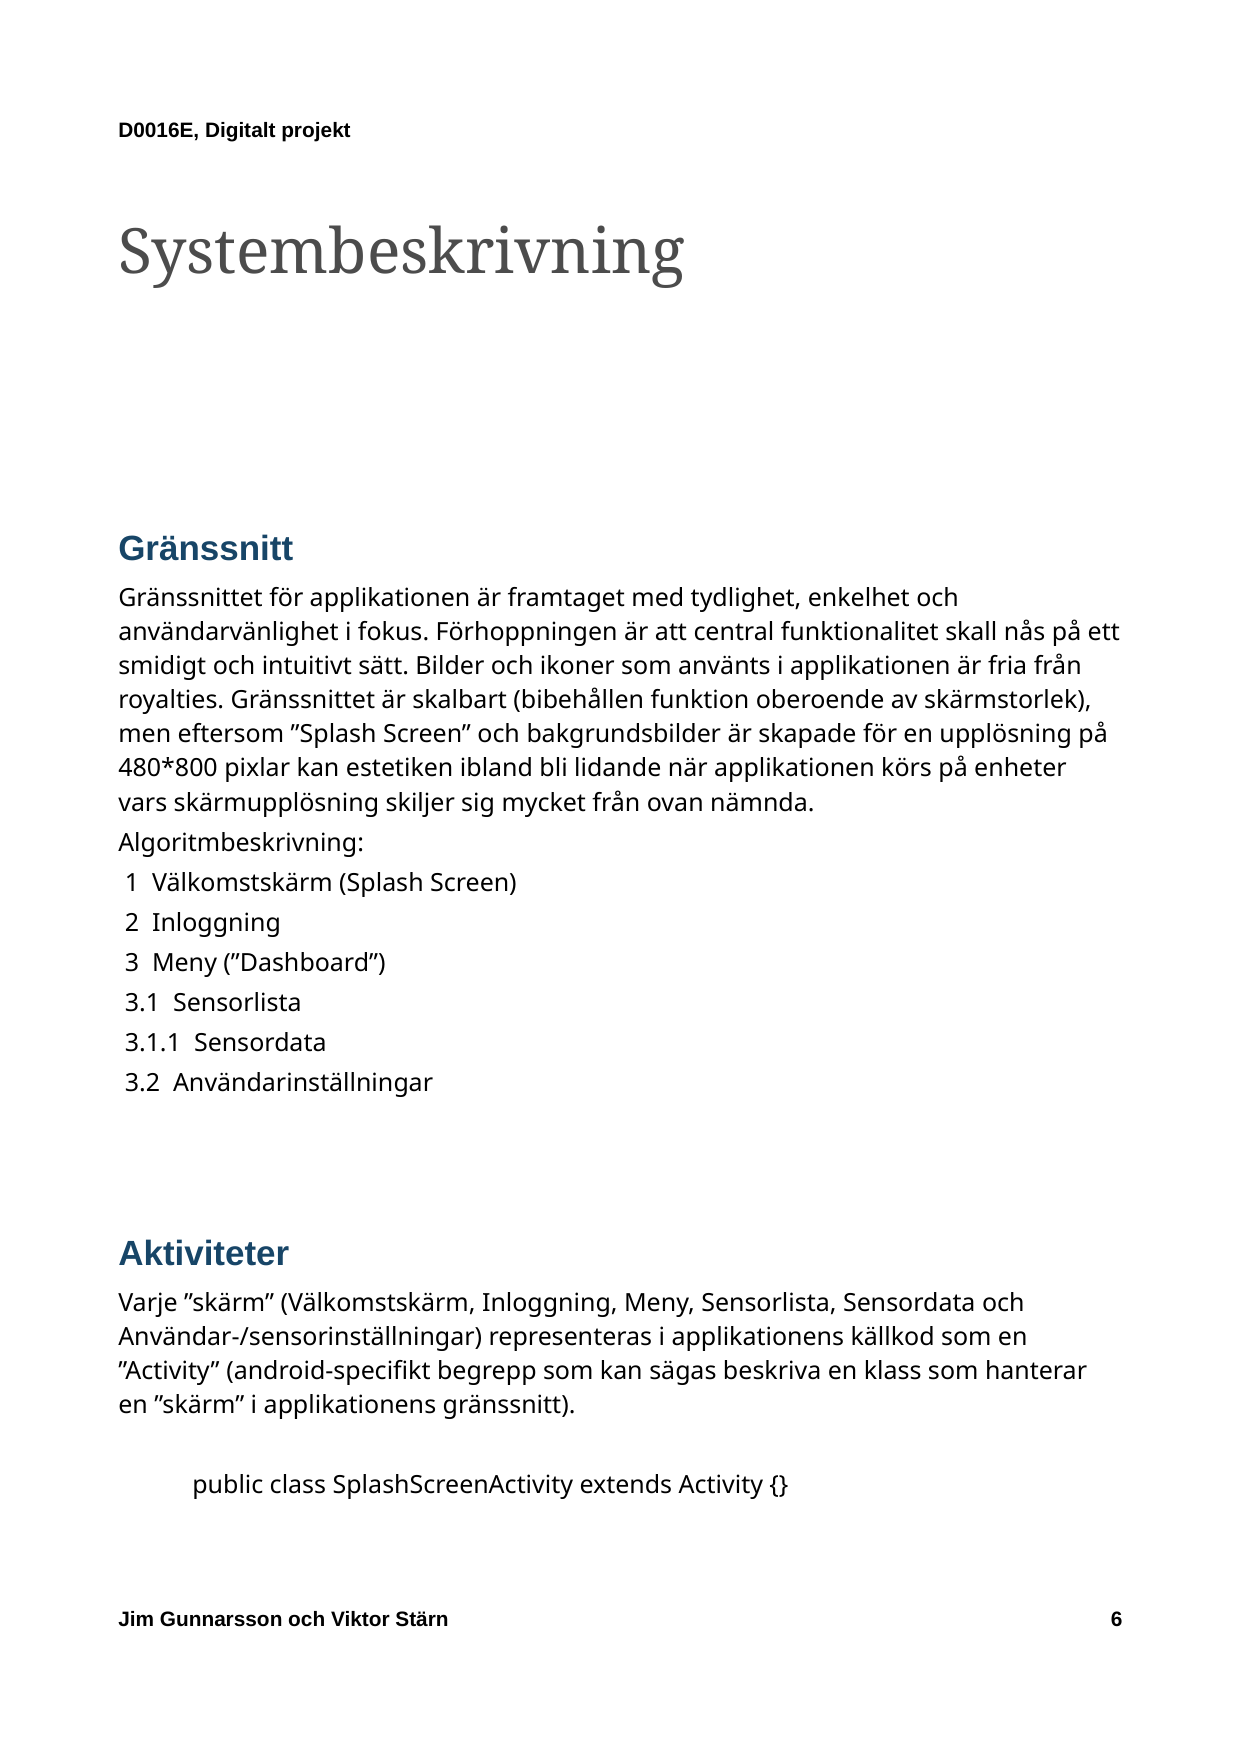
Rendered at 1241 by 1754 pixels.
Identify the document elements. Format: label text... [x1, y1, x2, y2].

text Algoritmbeskrivning: [118, 824, 1122, 858]
text 2 Inloggning [118, 904, 1122, 938]
subtitle Aktiviteter [118, 1233, 1122, 1273]
text Gränssnittet för applikationen är framtaget med tydlighet, enkelhet och användarvänlighet i fokus. Förhoppningen är att central funktionalitet skall nås på ett smidigt och intuitivt sätt. Bilder och ikoner som använts i applikationen är fria från royalties. Gränssnittet är skalbart (bibehållen funktion oberoende av skärmstorlek), men eftersom ”Splash Screen” och bakgrundsbilder är skapade för en upplösning på 480*800 pixlar kan estetiken ibland bli lidande när applikationen körs på enheter vars skärmupplösning skiljer sig mycket från ovan nämnda. [118, 580, 1122, 818]
text 3.1.1 Sensordata [118, 1024, 1122, 1058]
subtitle Systembeskrivning [118, 207, 1122, 292]
text 3.2 Användarinställningar [118, 1064, 1122, 1098]
text 1 Välkomstskärm (Splash Screen) [118, 864, 1122, 898]
text public class SplashScreenActivity extends Activity {} [118, 1467, 1122, 1501]
text 3 Meny (”Dashboard”) [118, 944, 1122, 978]
text Varje ”skärm” (Välkomstskärm, Inloggning, Meny, Sensorlista, Sensordata och Användar-/sensorinställningar) representeras i applikationens källkod som en ”Activity” (android-specifikt begrepp som kan sägas beskriva en klass som hanterar en ”skärm” i applikationens gränssnitt). [118, 1285, 1122, 1421]
subtitle Gränssnitt [118, 528, 1122, 568]
text 3.1 Sensorlista [118, 984, 1122, 1018]
